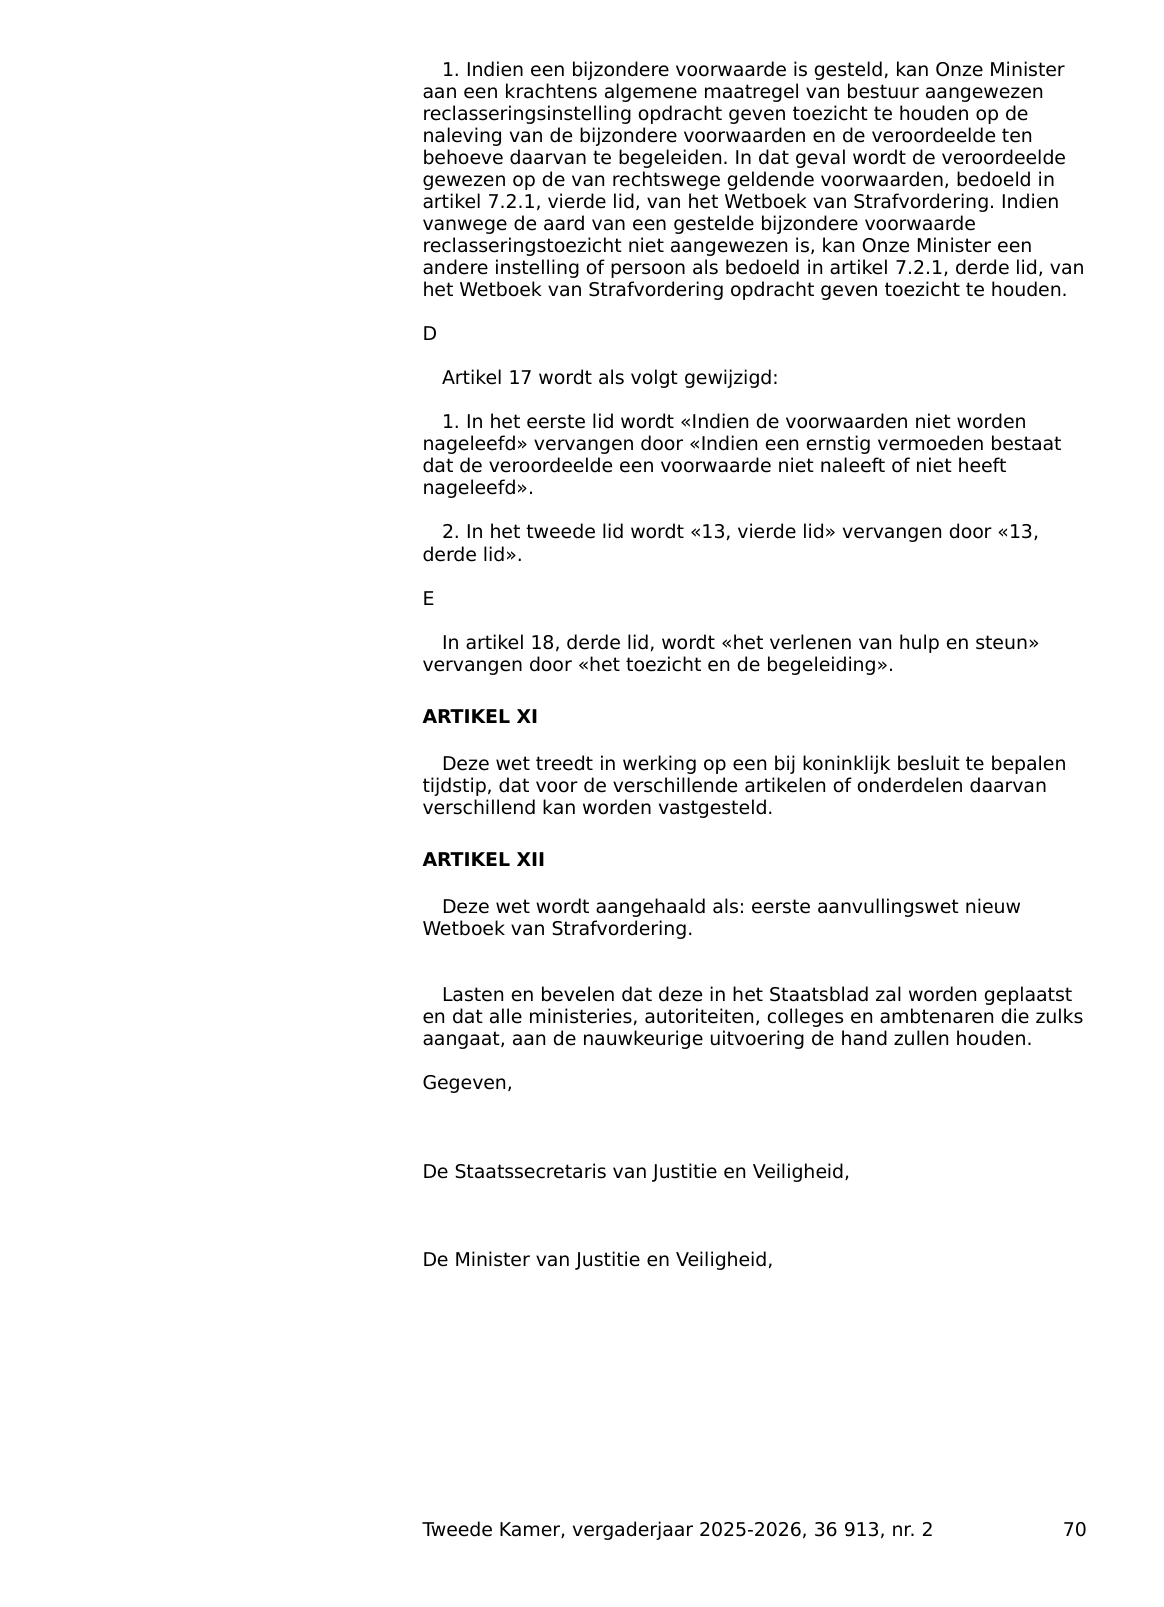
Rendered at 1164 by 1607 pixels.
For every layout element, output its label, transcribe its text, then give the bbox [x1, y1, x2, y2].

text De Staatssecretaris van Justitie en Veiligheid, [422, 1161, 1087, 1183]
subtitle ARTIKEL XII [422, 849, 1087, 871]
text E [422, 588, 1087, 609]
text De Minister van Justitie en Veiligheid, [422, 1249, 1087, 1271]
subtitle ARTIKEL XI [422, 706, 1087, 728]
text Deze wet treedt in werking op een bij koninklijk besluit te bepalen tijdstip, dat voor de verschillende artikelen of onderdelen daarvan verschillend kan worden vastgesteld. [422, 753, 1087, 819]
text Gegeven, [422, 1072, 1087, 1094]
text 1. Indien een bijzondere voorwaarde is gesteld, kan Onze Minister aan een krachtens algemene maatregel van bestuur aangewezen reclasseringsinstelling opdracht geven toezicht te houden op de naleving van de bijzondere voorwaarden en de veroordeelde ten behoeve daarvan te begeleiden. In dat geval wordt de veroordeelde gewezen op de van rechtswege geldende voorwaarden, bedoeld in artikel 7.2.1, vierde lid, van het Wetboek van Strafvordering. Indien vanwege de aard van een gestelde bijzondere voorwaarde reclasseringstoezicht niet aangewezen is, kan Onze Minister een andere instelling of persoon als bedoeld in artikel 7.2.1, derde lid, van het Wetboek van Strafvordering opdracht geven toezicht te houden. [422, 59, 1087, 301]
text Deze wet wordt aangehaald als: eerste aanvullingswet nieuw Wetboek van Strafvordering. [422, 896, 1087, 939]
text 1. In het eerste lid wordt «Indien de voorwaarden niet worden nageleefd» vervangen door «Indien een ernstig vermoeden bestaat dat de veroordeelde een voorwaarde niet naleeft of niet heeft nageleefd». [422, 411, 1087, 499]
text Lasten en bevelen dat deze in het Staatsblad zal worden geplaatst en dat alle ministeries, autoriteiten, colleges en ambtenaren die zulks aangaat, aan de nauwkeurige uitvoering de hand zullen houden. [422, 984, 1087, 1050]
text D [422, 323, 1087, 345]
text Artikel 17 wordt als volgt gewijzigd: [422, 367, 1087, 389]
text 2. In het tweede lid wordt «13, vierde lid» vervangen door «13, derde lid». [422, 521, 1087, 565]
text In artikel 18, derde lid, wordt «het verlenen van hulp en steun» vervangen door «het toezicht en de begeleiding». [422, 632, 1087, 676]
